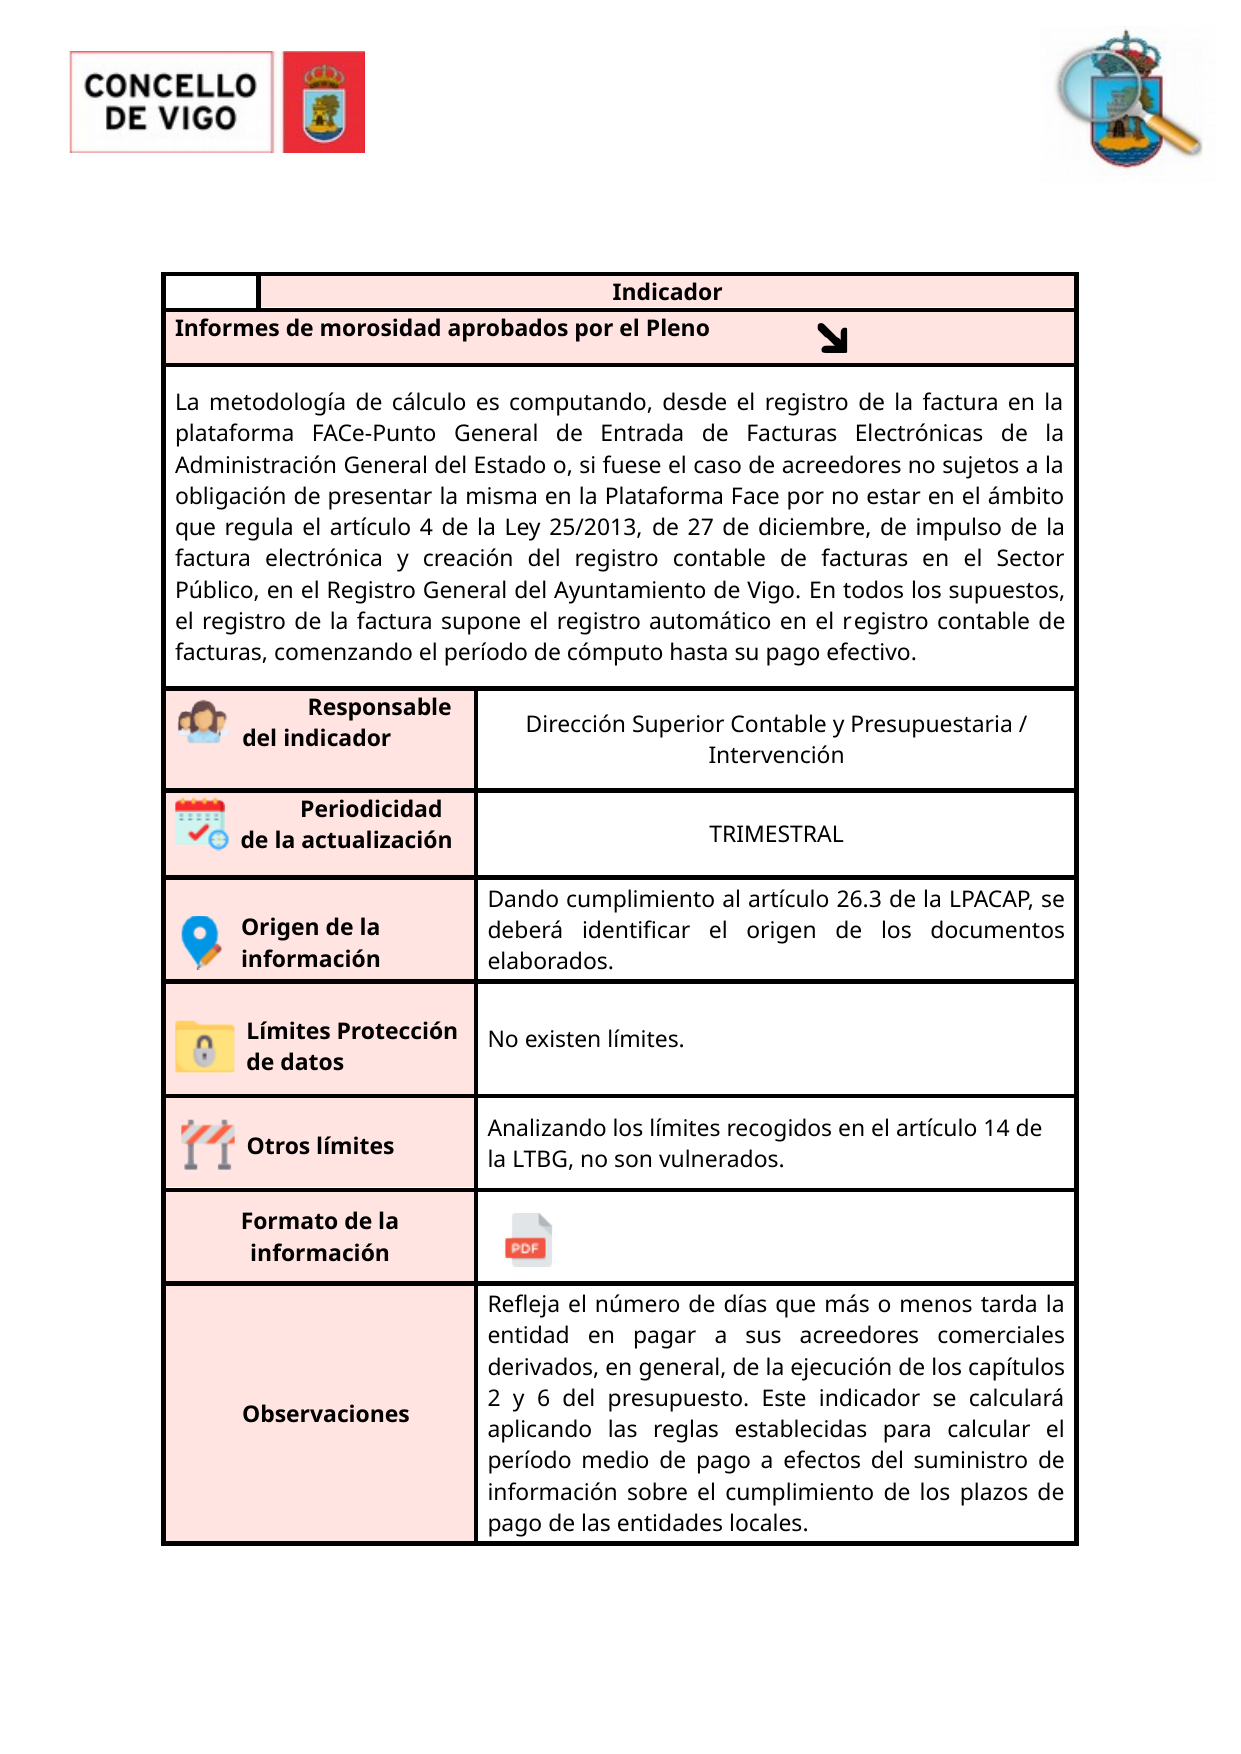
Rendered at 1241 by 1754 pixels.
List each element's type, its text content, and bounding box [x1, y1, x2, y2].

picture [193, 927, 207, 939]
table_cell Informes de morosidad aprobados por el Pleno [166, 312, 1074, 363]
table_cell Analizando los límites recogidos en el artículo 14 de la LTBG, no son vulnerados. [478, 1098, 1074, 1187]
table_cell Periodicidad de la actualización [166, 793, 474, 875]
picture [175, 797, 229, 851]
picture [69, 51, 365, 153]
table_cell La metodología de cálculo es computando, desde el registro de la factura en la plataforma FACe-Punto General de Entrada de Facturas Electrónicas de la Administración General del Estado o, si fuese el caso de acreedores no sujetos a la obligación de presentar la misma en la Plataforma Face por no estar en el ámbito que regula el artículo 4 de la Ley 25/2013, de 27 de diciembre, de impulso de la factura electrónica y creación del registro contable de facturas en el Sector Público, en el Registro General del Ayuntamiento de Vigo. En todos los supuestos, el registro de la factura supone el registro automático en el registro contable de facturas, comenzando el período de cómputo hasta su pago efectivo. [166, 367, 1074, 686]
table_cell Límites Protección de datos [166, 984, 474, 1094]
table_cell Dando cumplimiento al artículo 26.3 de la LPACAP, se deberá identificar el origen de los documentos elaborados. [478, 880, 1074, 979]
picture [1040, 26, 1218, 186]
table_header [166, 276, 256, 307]
table_cell TRIMESTRAL [478, 793, 1074, 875]
table_cell No existen límites. [478, 984, 1074, 1094]
table_cell Dirección Superior Contable y Presupuestaria / Intervención [478, 691, 1074, 788]
picture [175, 916, 229, 970]
table_cell Origen de la información [166, 880, 474, 979]
picture [502, 1213, 556, 1267]
table_cell [478, 1192, 1074, 1281]
table_cell Responsable del indicador [166, 691, 474, 788]
table_cell Otros límites [166, 1098, 474, 1187]
picture [181, 1118, 235, 1172]
table_cell Refleja el número de días que más o menos tarda la entidad en pagar a sus acreedores comerciales derivados, en general, de la ejecución de los capítulos 2 y 6 del presupuesto. Este indicador se calculará aplicando las reglas establecidas para calcular el período medio de pago a efectos del suministro de información sobre el cumplimiento de los plazos de pago de las entidades locales. [478, 1286, 1074, 1541]
picture [175, 1017, 235, 1077]
picture [817, 323, 848, 353]
table_header Indicador [261, 276, 1074, 307]
table_cell Formato de la información [166, 1192, 474, 1281]
table_cell Observaciones [166, 1286, 474, 1541]
picture [177, 695, 231, 749]
